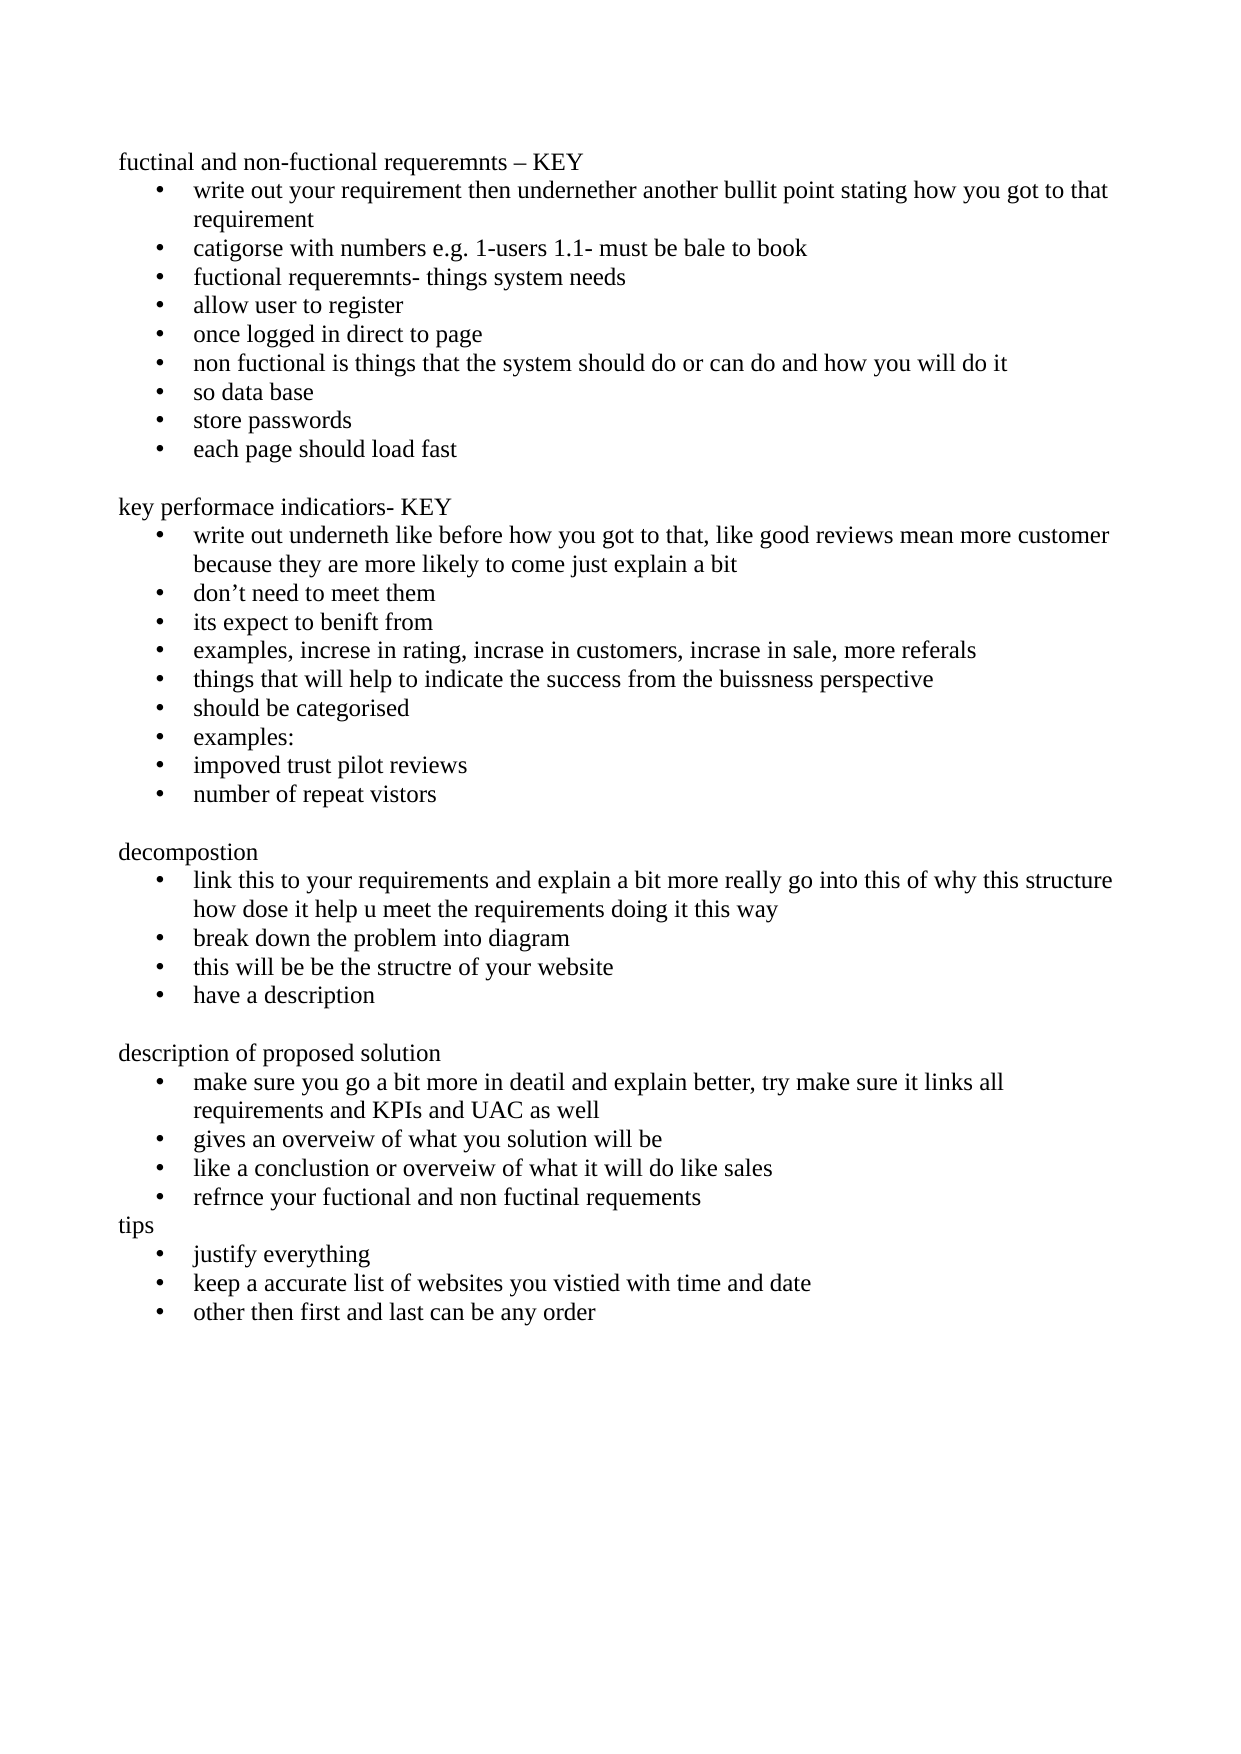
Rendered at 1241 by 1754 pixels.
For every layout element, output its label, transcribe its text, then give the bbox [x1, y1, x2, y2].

list once logged in direct to page [156, 319, 1122, 348]
list have a description [156, 981, 1122, 1009]
text fuctinal and non-fuctional requeremnts – KEY [118, 147, 1122, 176]
list write out your requirement then undernether another bullit point stating how you got to that requirement [156, 176, 1122, 233]
list each page should load fast [156, 434, 1122, 463]
list this will be be the structre of your website [156, 952, 1122, 981]
list break down the problem into diagram [156, 923, 1122, 952]
list like a conclustion or overveiw of what it will do like sales [156, 1153, 1122, 1182]
text description of proposed solution [118, 1038, 1122, 1067]
list keep a accurate list of websites you vistied with time and date [156, 1268, 1122, 1297]
list examples, increse in rating, incrase in customers, incrase in sale, more referals [156, 636, 1122, 664]
list refrnce your fuctional and non fuctinal requements [156, 1182, 1122, 1211]
list non fuctional is things that the system should do or can do and how you will do it [156, 348, 1122, 377]
list its expect to benift from [156, 607, 1122, 636]
list link this to your requirements and explain a bit more really go into this of why this structure how dose it help u meet the requirements doing it this way [156, 866, 1122, 923]
list should be categorised [156, 693, 1122, 722]
list impoved trust pilot reviews [156, 751, 1122, 779]
list catigorse with numbers e.g. 1-users 1.1- must be bale to book [156, 233, 1122, 262]
list number of repeat vistors [156, 779, 1122, 808]
list justify everything [156, 1239, 1122, 1268]
list so data base [156, 377, 1122, 406]
list don’t need to meet them [156, 578, 1122, 607]
list examples: [156, 722, 1122, 751]
list other then first and last can be any order [156, 1297, 1122, 1326]
list write out underneth like before how you got to that, like good reviews mean more customer because they are more likely to come just explain a bit [156, 521, 1122, 578]
list fuctional requeremnts- things system needs [156, 262, 1122, 291]
list gives an overveiw of what you solution will be [156, 1124, 1122, 1153]
list things that will help to indicate the success from the buissness perspective [156, 664, 1122, 693]
text tips [118, 1211, 1122, 1239]
text key performace indicatiors- KEY [118, 492, 1122, 521]
list store passwords [156, 406, 1122, 434]
list allow user to register [156, 291, 1122, 319]
list make sure you go a bit more in deatil and explain better, try make sure it links all requirements and KPIs and UAC as well [156, 1067, 1122, 1124]
text decompostion [118, 837, 1122, 866]
